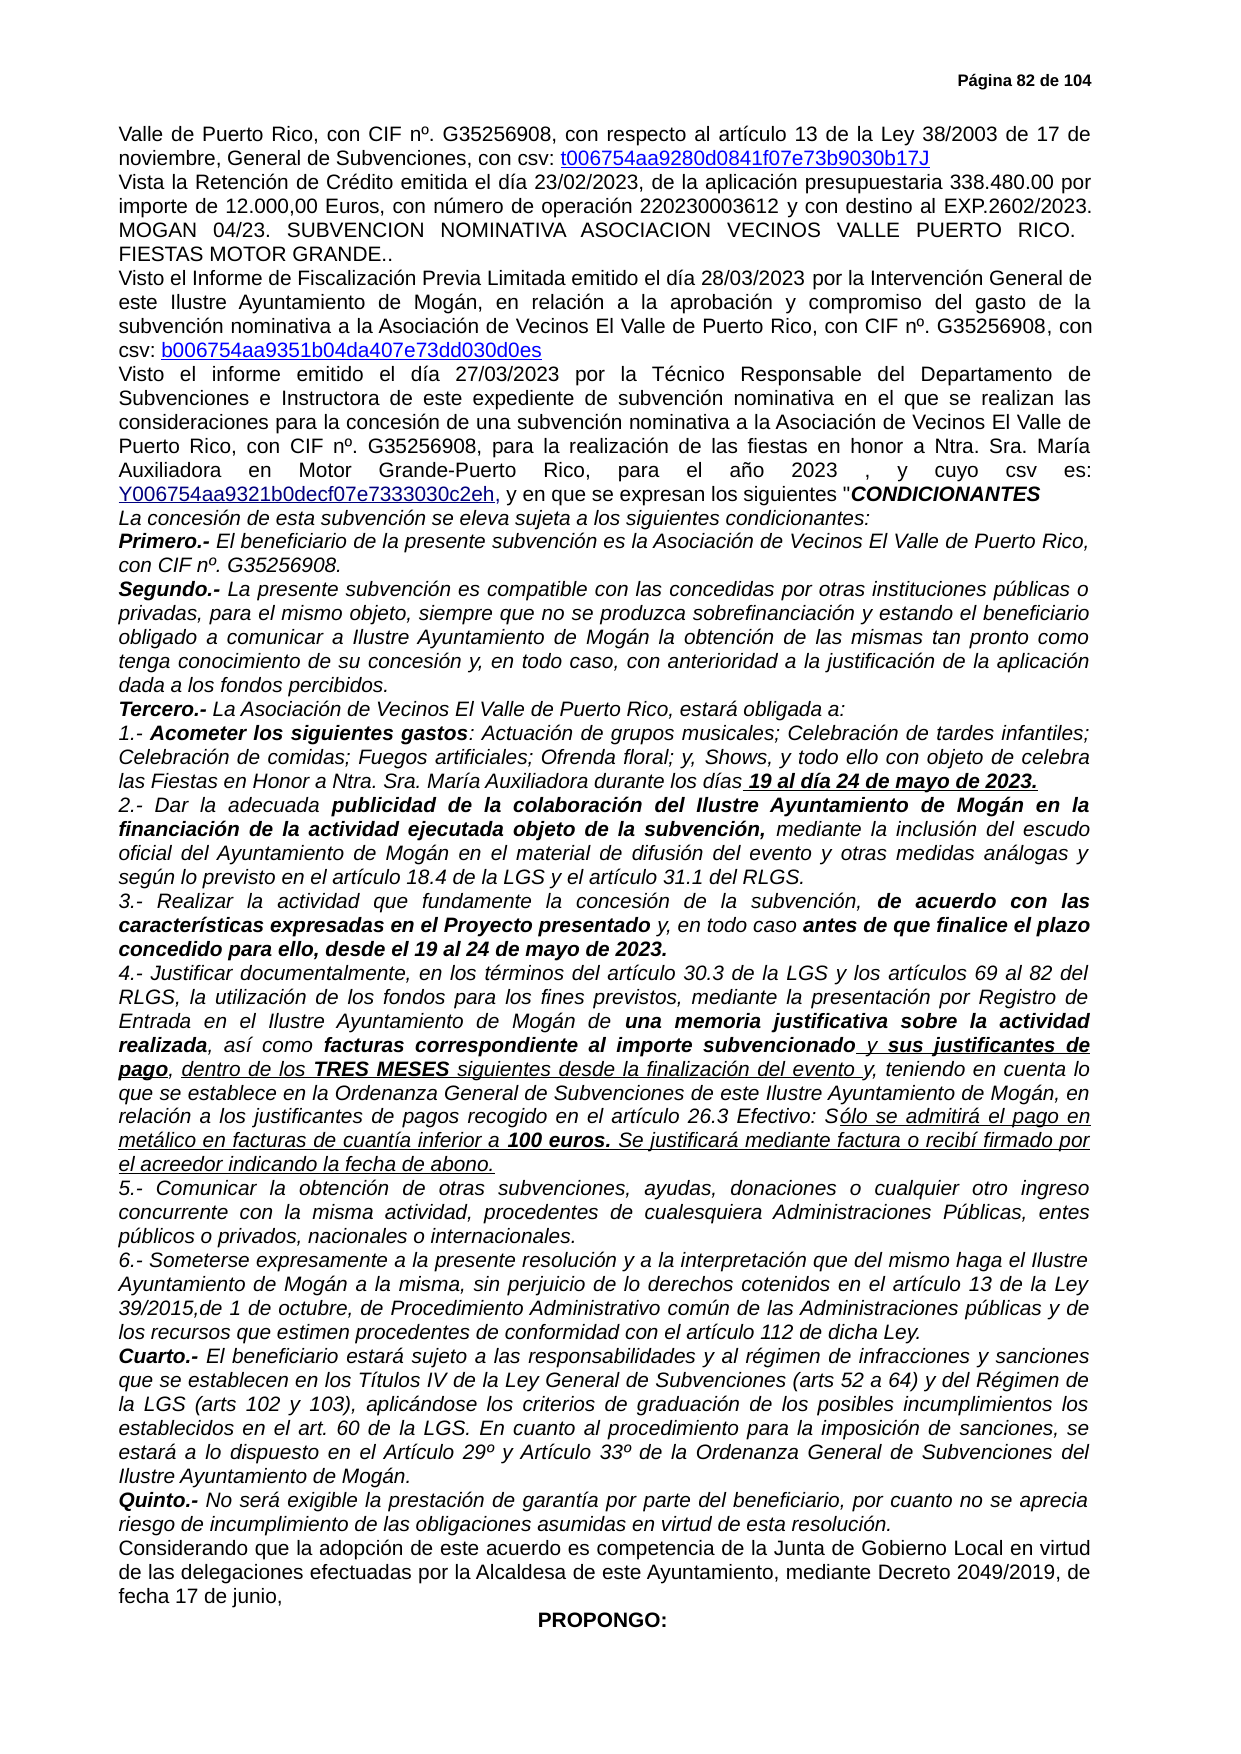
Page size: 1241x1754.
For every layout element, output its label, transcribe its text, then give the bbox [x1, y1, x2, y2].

text PROPONGO: [118, 1607, 1092, 1631]
text 1.- Acometer los siguientes gastos: Actuación de grupos musicales; Celebración de tardes infantiles; Celebración de comidas; Fuegos artificiales; Ofrenda floral; y, Shows, y todo ello con objeto de celebra las Fiestas en Honor a Ntra. Sra. María Auxiliadora durante los días 19 al día 24 de mayo de 2023. [118, 721, 1092, 793]
text 3.- Realizar la actividad que fundamente la concesión de la subvención, de acuerdo con las características expresadas en el Proyecto presentado y, en todo caso antes de que finalice el plazo concedido para ello, desde el 19 al 24 de mayo de 2023. [118, 889, 1092, 961]
text 4.- Justificar documentalmente, en los términos del artículo 30.3 de la LGS y los artículos 69 al 82 del RLGS, la utilización de los fondos para los fines previstos, mediante la presentación por Registro de Entrada en el Ilustre Ayuntamiento de Mogán de una memoria justificativa sobre la actividad realizada, así como facturas correspondiente al importe subvencionado y sus justificantes de pago, dentro de los TRES MESES siguientes desde la finalización del evento y, teniendo en cuenta lo que se establece en la Ordenanza General de Subvenciones de este Ilustre Ayuntamiento de Mogán, en relación a los justificantes de pagos recogido en el artículo 26.3 Efectivo: Sólo se admitirá el pago en metálico en facturas de cuantía inferior a 100 euros. Se justificará mediante factura o recibí firmado por el acreedor indicando la fecha de abono. [118, 961, 1092, 1176]
text 5.- Comunicar la obtención de otras subvenciones, ayudas, donaciones o cualquier otro ingreso concurrente con la misma actividad, procedentes de cualesquiera Administraciones Públicas, entes públicos o privados, nacionales o internacionales. [118, 1176, 1092, 1248]
text 2.- Dar la adecuada publicidad de la colaboración del Ilustre Ayuntamiento de Mogán en la financiación de la actividad ejecutada objeto de la subvención, mediante la inclusión del escudo oficial del Ayuntamiento de Mogán en el material de difusión del evento y otras medidas análogas y según lo previsto en el artículo 18.4 de la LGS y el artículo 31.1 del RLGS. [118, 793, 1092, 889]
text Visto el informe emitido el día 27/03/2023 por la Técnico Responsable del Departamento de Subvenciones e Instructora de este expediente de subvención nominativa en el que se realizan las consideraciones para la concesión de una subvención nominativa a la Asociación de Vecinos El Valle de Puerto Rico, con CIF nº. G35256908, para la realización de las fiestas en honor a Ntra. Sra. María Auxiliadora en Motor Grande-Puerto Rico, para el año 2023 , y cuyo csv es: Y006754aa9321b0decf07e7333030c2eh, y en que se expresan los siguientes "CONDICIONANTES [118, 362, 1092, 505]
text La concesión de esta subvención se eleva sujeta a los siguientes condicionantes: [118, 505, 1092, 529]
text Visto el Informe de Fiscalización Previa Limitada emitido el día 28/03/2023 por la Intervención General de este Ilustre Ayuntamiento de Mogán, en relación a la aprobación y compromiso del gasto de la subvención nominativa a la Asociación de Vecinos El Valle de Puerto Rico, con CIF nº. G35256908, con csv: b006754aa9351b04da407e73dd030d0es [118, 266, 1092, 362]
text Quinto.- No será exigible la prestación de garantía por parte del beneficiario, por cuanto no se aprecia riesgo de incumplimiento de las obligaciones asumidas en virtud de esta resolución. [118, 1488, 1092, 1536]
text Segundo.- La presente subvención es compatible con las concedidas por otras instituciones públicas o privadas, para el mismo objeto, siempre que no se produzca sobrefinanciación y estando el beneficiario obligado a comunicar a Ilustre Ayuntamiento de Mogán la obtención de las mismas tan pronto como tenga conocimiento de su concesión y, en todo caso, con anterioridad a la justificación de la aplicación dada a los fondos percibidos. [118, 577, 1092, 697]
text Vista la Retención de Crédito emitida el día 23/02/2023, de la aplicación presupuestaria 338.480.00 por importe de 12.000,00 Euros, con número de operación 220230003612 y con destino al EXP.2602/2023. MOGAN 04/23. SUBVENCION NOMINATIVA ASOCIACION VECINOS VALLE PUERTO RICO. FIESTAS MOTOR GRANDE.. [118, 170, 1092, 266]
text Tercero.- La Asociación de Vecinos El Valle de Puerto Rico, estará obligada a: [118, 697, 1092, 721]
text Cuarto.- El beneficiario estará sujeto a las responsabilidades y al régimen de infracciones y sanciones que se establecen en los Títulos IV de la Ley General de Subvenciones (arts 52 a 64) y del Régimen de la LGS (arts 102 y 103), aplicándose los criterios de graduación de los posibles incumplimientos los establecidos en el art. 60 de la LGS. En cuanto al procedimiento para la imposición de sanciones, se estará a lo dispuesto en el Artículo 29º y Artículo 33º de la Ordenanza General de Subvenciones del Ilustre Ayuntamiento de Mogán. [118, 1344, 1092, 1488]
text Primero.- El beneficiario de la presente subvención es la Asociación de Vecinos El Valle de Puerto Rico, con CIF nº. G35256908. [118, 529, 1092, 577]
text Considerando que la adopción de este acuerdo es competencia de la Junta de Gobierno Local en virtud de las delegaciones efectuadas por la Alcaldesa de este Ayuntamiento, mediante Decreto 2049/2019, de fecha 17 de junio, [118, 1536, 1092, 1607]
text Valle de Puerto Rico, con CIF nº. G35256908, con respecto al artículo 13 de la Ley 38/2003 de 17 de noviembre, General de Subvenciones, con csv: t006754aa9280d0841f07e73b9030b17J [118, 122, 1092, 170]
text 6.- Someterse expresamente a la presente resolución y a la interpretación que del mismo haga el Ilustre Ayuntamiento de Mogán a la misma, sin perjuicio de lo derechos cotenidos en el artículo 13 de la Ley 39/2015,de 1 de octubre, de Procedimiento Administrativo común de las Administraciones públicas y de los recursos que estimen procedentes de conformidad con el artículo 112 de dicha Ley. [118, 1248, 1092, 1344]
